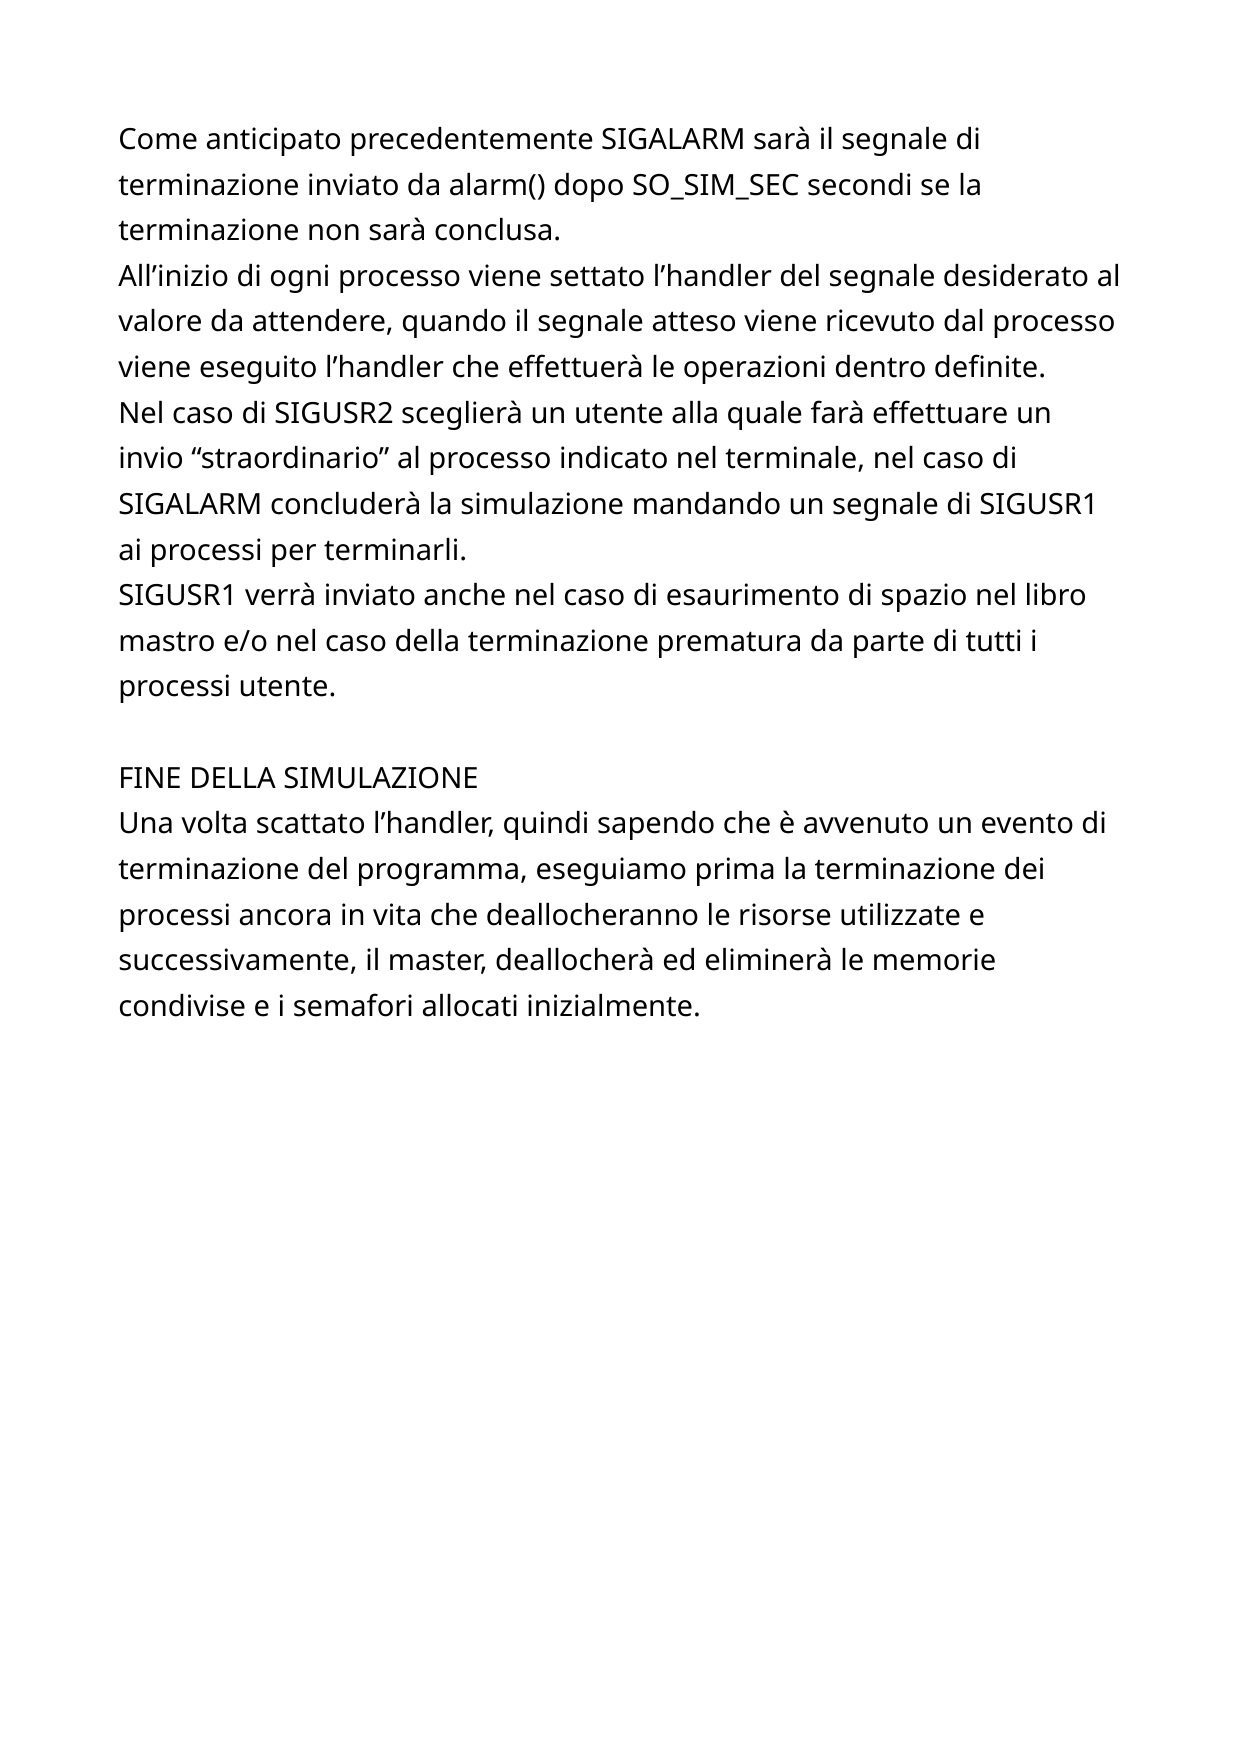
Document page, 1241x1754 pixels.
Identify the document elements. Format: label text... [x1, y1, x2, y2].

text Come anticipato precedentemente SIGALARM sarà il segnale di terminazione inviato da alarm() dopo SO_SIM_SEC secondi se la terminazione non sarà conclusa. [118, 118, 1122, 249]
text SIGUSR1 verrà inviato anche nel caso di esaurimento di spazio nel libro mastro e/o nel caso della terminazione prematura da parte di tutti i processi utente. [118, 574, 1122, 705]
text Nel caso di SIGUSR2 sceglierà un utente alla quale farà effettuare un invio “straordinario” al processo indicato nel terminale, nel caso di SIGALARM concluderà la simulazione mandando un segnale di SIGUSR1 ai processi per terminarli. [118, 392, 1122, 568]
text Una volta scattato l’handler, quindi sapendo che è avvenuto un evento di terminazione del programma, eseguiamo prima la terminazione dei processi ancora in vita che deallocheranno le risorse utilizzate e successivamente, il master, deallocherà ed eliminerà le memorie condivise e i semafori allocati inizialmente. [118, 802, 1122, 1025]
text FINE DELLA SIMULAZIONE [118, 757, 1122, 797]
text All’inizio di ogni processo viene settato l’handler del segnale desiderato al valore da attendere, quando il segnale atteso viene ricevuto dal processo viene eseguito l’handler che effettuerà le operazioni dentro definite. [118, 255, 1122, 386]
